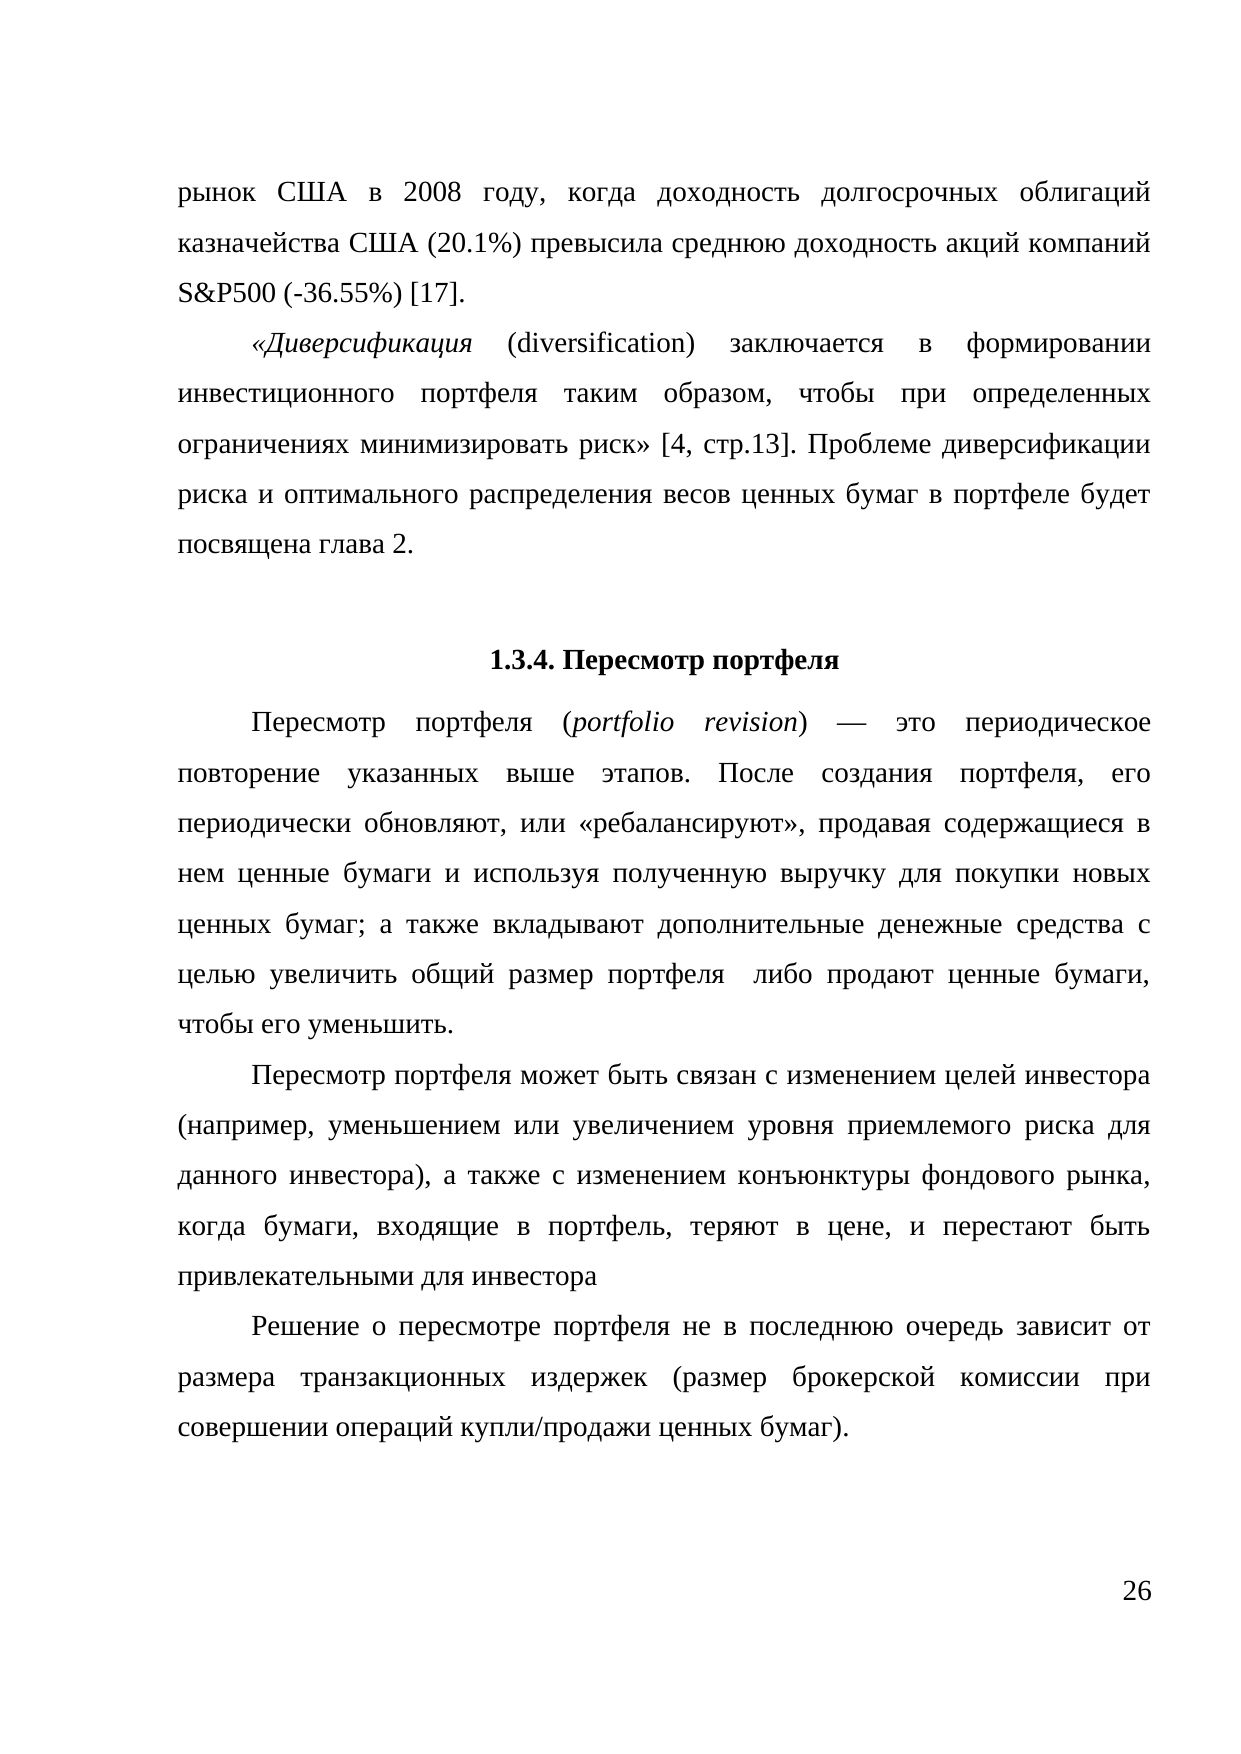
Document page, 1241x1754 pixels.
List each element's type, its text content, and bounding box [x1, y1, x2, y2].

subtitle 1.3.4. Пересмотр портфеля [177, 642, 1152, 675]
text рынок США в 2008 году, когда доходность долгосрочных облигаций казначейства США (20.1%) превысила среднюю доходность акций компаний S&P500 (-36.55%) [17]. [177, 174, 1152, 308]
text Пересмотр портфеля (portfolio revision) — это периодическое повторение указанных выше этапов. После создания портфеля, его периодически обновляют, или «ребалансируют», продавая содержащиеся в нем ценные бумаги и используя полученную выручку для покупки новых ценных бумаг; а также вкладывают дополнительные денежные средства с целью увеличить общий размер портфеля либо продают ценные бумаги, чтобы его уменьшить. [177, 704, 1152, 1040]
text Решение о пересмотре портфеля не в последнюю очередь зависит от размера транзакционных издержек (размер брокерской комиссии при совершении операций купли/продажи ценных бумаг). [177, 1308, 1152, 1442]
text «Диверсификация (diversification) заключается в формировании инвестиционного портфеля таким образом, чтобы при определенных ограничениях минимизировать риск» [4, стр.13]. Проблеме диверсификации риска и оптимального распределения весов ценных бумаг в портфеле будет посвящена глава 2. [177, 325, 1152, 560]
text Пересмотр портфеля может быть связан с изменением целей инвестора (например, уменьшением или увеличением уровня приемлемого риска для данного инвестора), а также с изменением конъюнктуры фондового рынка, когда бумаги, входящие в портфель, теряют в цене, и перестают быть привлекательными для инвестора [177, 1057, 1152, 1292]
